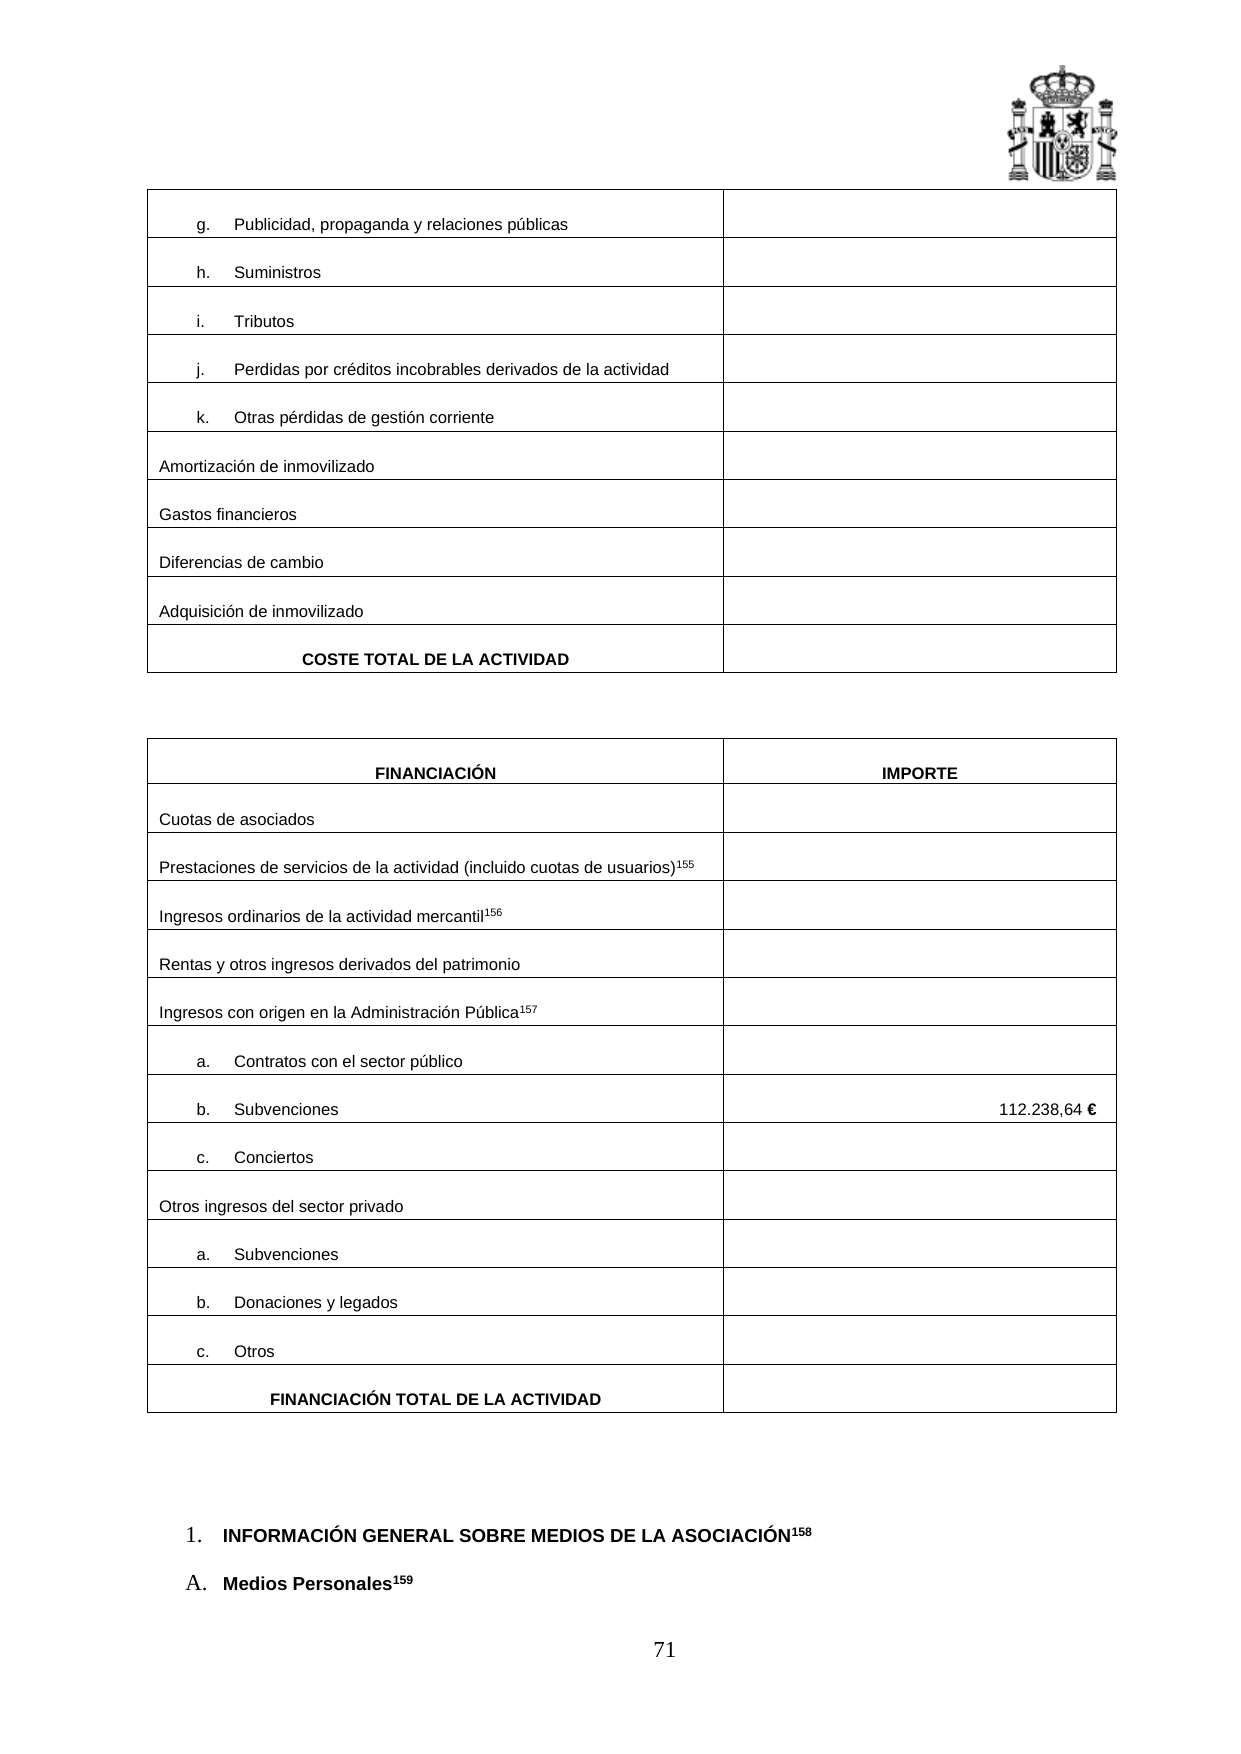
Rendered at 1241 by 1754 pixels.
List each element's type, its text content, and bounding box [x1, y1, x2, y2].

table_cell [724, 1123, 1116, 1170]
table_cell Cuotas de asociados [148, 784, 723, 832]
table_cell [724, 978, 1116, 1025]
table_cell [724, 577, 1116, 624]
table_cell Rentas y otros ingresos derivados del patrimonio [148, 930, 723, 977]
table_cell Tributos [148, 287, 723, 334]
table_cell Ingresos con origen en la Administración Pública [148, 978, 723, 1025]
table_cell Diferencias de cambio [148, 528, 723, 576]
table_cell [724, 335, 1116, 382]
table_cell 112.238,64 € [724, 1075, 1116, 1122]
table_cell Gastos financieros [148, 480, 723, 527]
table_header IMPORTE [724, 739, 1116, 783]
table_cell [724, 432, 1116, 479]
table_cell Adquisición de inmovilizado [148, 577, 723, 624]
table_cell FINANCIACIÓN TOTAL DE LA ACTIVIDAD [148, 1365, 723, 1412]
table_cell Otros [148, 1316, 723, 1364]
table_cell [724, 833, 1116, 880]
table_cell Suministros [148, 238, 723, 286]
table_cell Conciertos [148, 1123, 723, 1170]
table_cell [724, 190, 1116, 237]
table_cell [724, 1171, 1116, 1219]
table_cell [724, 1268, 1116, 1315]
table_cell [724, 625, 1116, 672]
list Medios Personales [185, 1569, 1181, 1595]
table_cell COSTE TOTAL DE LA ACTIVIDAD [148, 625, 723, 672]
table_cell Otras pérdidas de gestión corriente [148, 383, 723, 431]
table_cell Perdidas por créditos incobrables derivados de la actividad [148, 335, 723, 382]
table_cell [724, 784, 1116, 832]
table_cell [724, 930, 1116, 977]
table_cell [724, 1365, 1116, 1412]
table_cell Subvenciones [148, 1075, 723, 1122]
table_header FINANCIACIÓN [148, 739, 723, 783]
table_cell [724, 287, 1116, 334]
table_cell Amortización de inmovilizado [148, 432, 723, 479]
table_cell Publicidad, propaganda y relaciones públicas [148, 190, 723, 237]
table_cell [724, 1220, 1116, 1267]
table_cell Donaciones y legados [148, 1268, 723, 1315]
table_cell [724, 1026, 1116, 1074]
table_cell Ingresos ordinarios de la actividad mercantil [148, 881, 723, 929]
table_cell Prestaciones de servicios de la actividad (incluido cuotas de usuarios) [148, 833, 723, 880]
list INFORMACIÓN GENERAL SOBRE MEDIOS DE LA ASOCIACIÓN [185, 1521, 1181, 1547]
table_cell [724, 881, 1116, 929]
table_cell [724, 480, 1116, 527]
table_cell Contratos con el sector público [148, 1026, 723, 1074]
table_cell [724, 383, 1116, 431]
table_cell Subvenciones [148, 1220, 723, 1267]
table_cell [724, 1316, 1116, 1364]
table_cell Otros ingresos del sector privado [148, 1171, 723, 1219]
table_cell [724, 528, 1116, 576]
table_cell [724, 238, 1116, 286]
